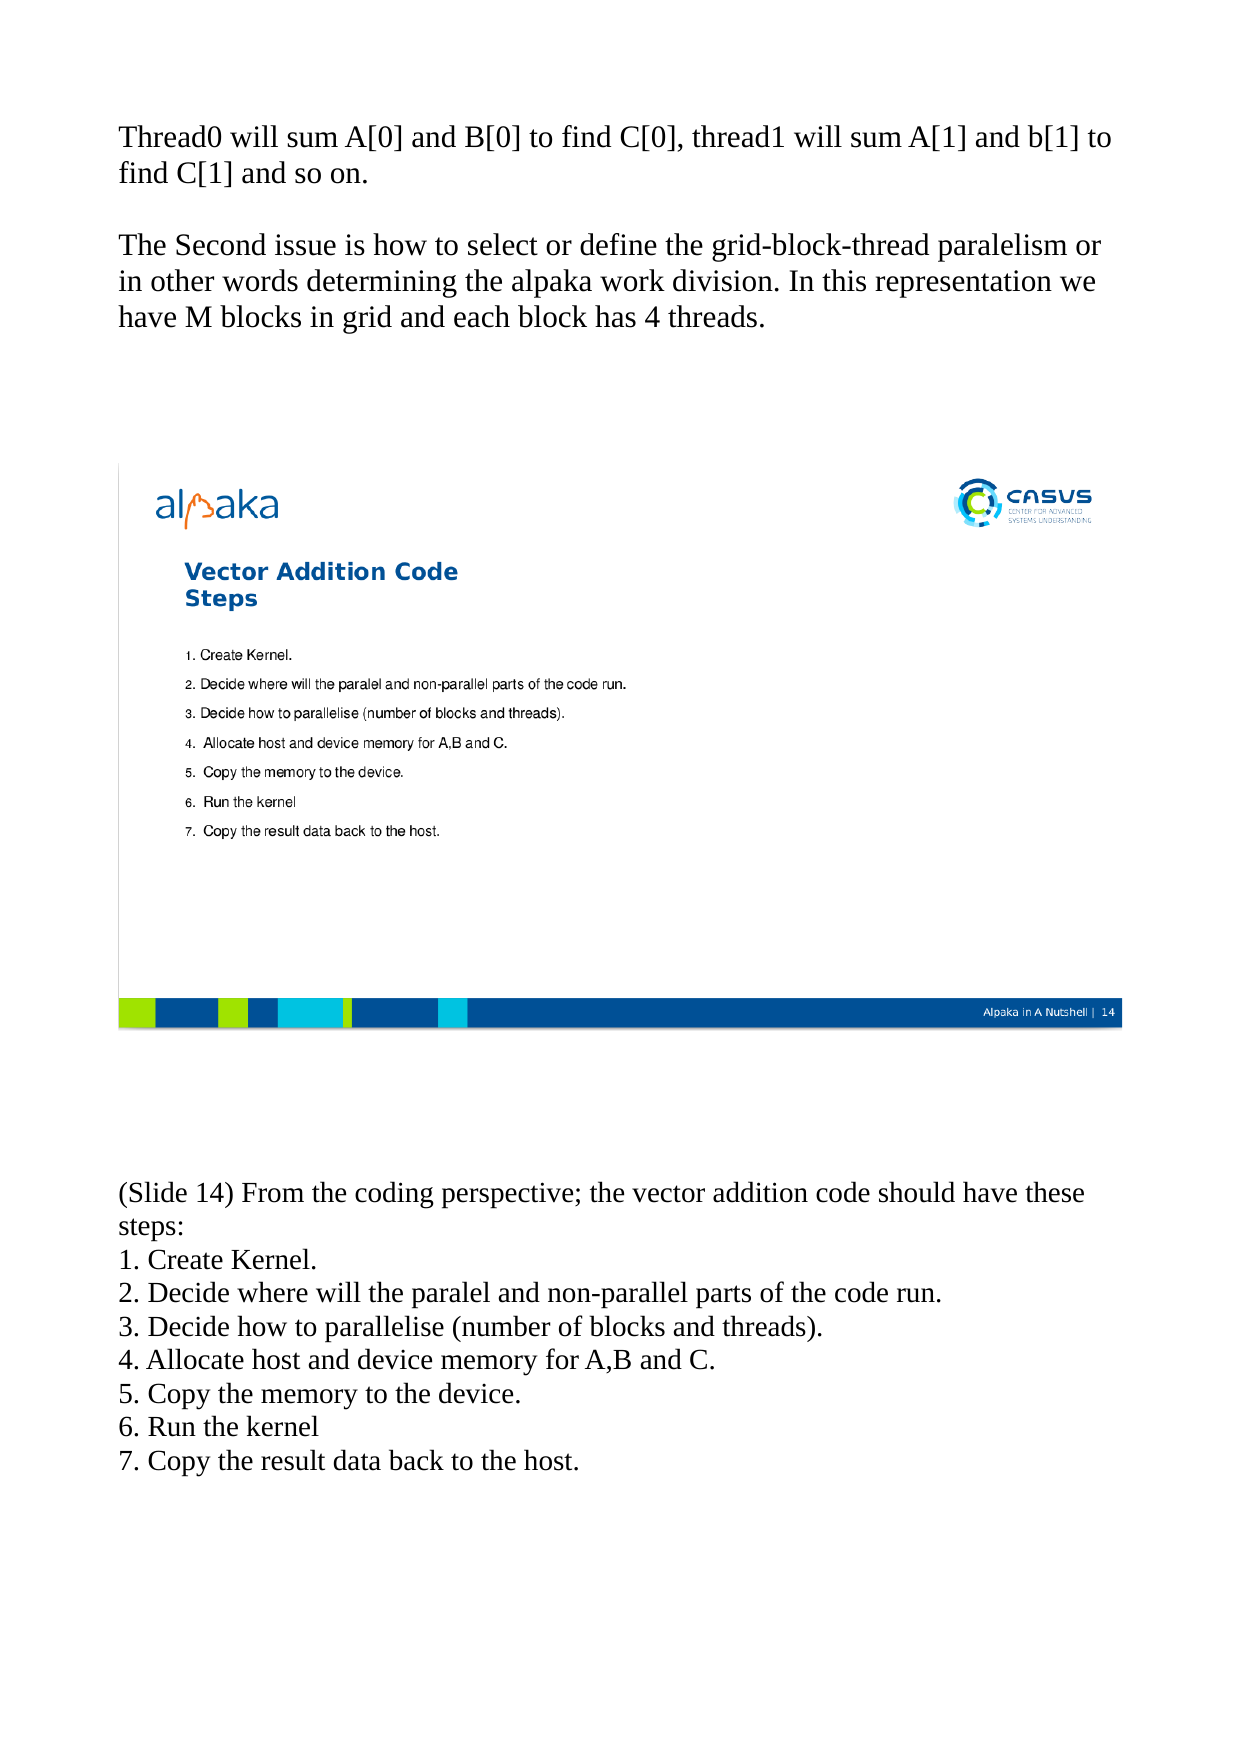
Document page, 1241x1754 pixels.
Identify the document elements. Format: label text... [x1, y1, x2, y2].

text 4. Allocate host and device memory for A,B and C. [118, 1342, 1122, 1376]
text 6. Run the kernel [118, 1409, 1122, 1443]
text 7. Copy the result data back to the host. [118, 1443, 1122, 1477]
text 3. Decide how to parallelise (number of blocks and threads). [118, 1309, 1122, 1342]
text 5. Copy the memory to the device. [118, 1376, 1122, 1409]
text 1. Create Kernel. [118, 1242, 1122, 1275]
text 2. Decide where will the paralel and non-parallel parts of the code run. [118, 1275, 1122, 1309]
text Thread0 will sum A[0] and B[0] to find C[0], thread1 will sum A[1] and b[1] to find C[1] and so on. [118, 118, 1122, 190]
text (Slide 14) From the coding perspective; the vector addition code should have these steps: [118, 1175, 1122, 1242]
picture [118, 463, 1123, 1031]
text The Second issue is how to select or define the grid-block-thread paralelism or in other words determining the alpaka work division. In this representation we have M blocks in grid and each block has 4 threads. [118, 226, 1122, 334]
